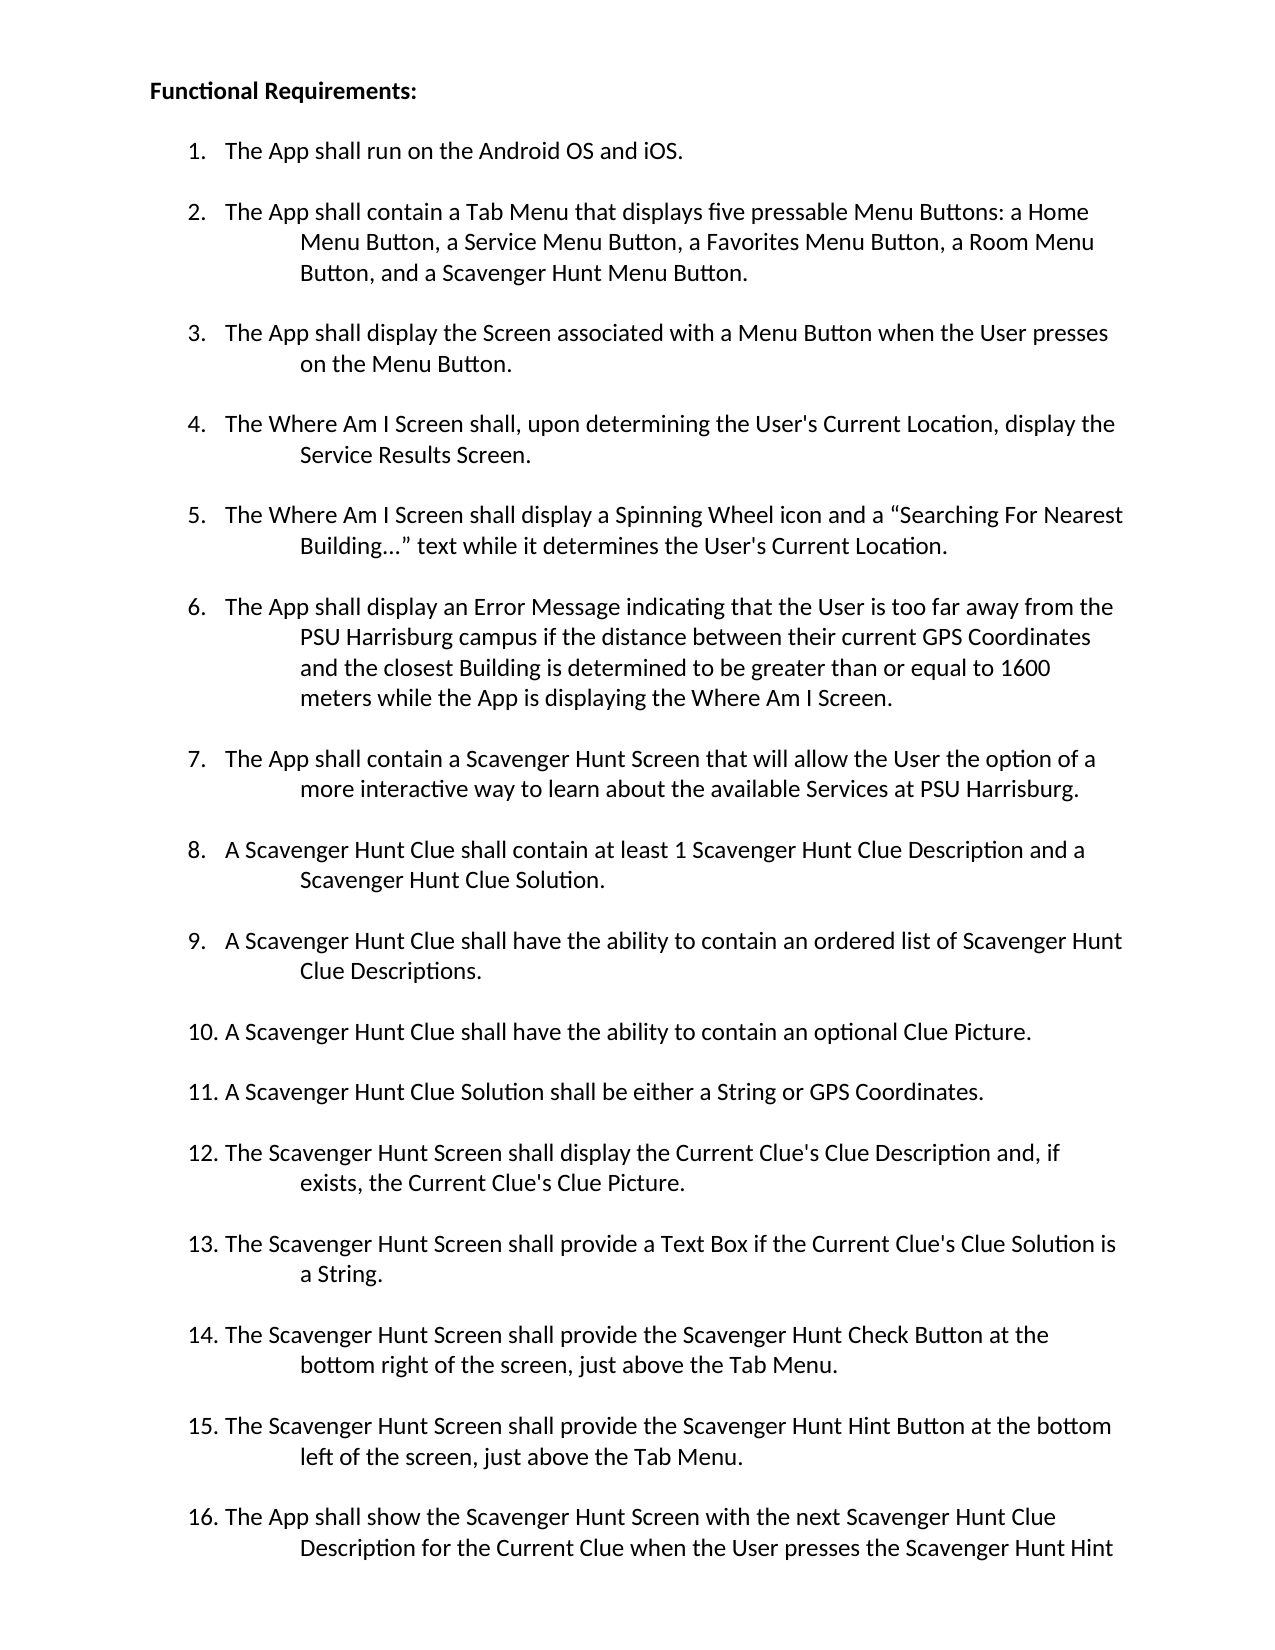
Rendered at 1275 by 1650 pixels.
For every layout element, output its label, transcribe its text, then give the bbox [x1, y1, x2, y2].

list The Scavenger Hunt Screen shall provide the Scavenger Hunt Check Button at the bottom right of the screen, just above the Tab Menu. [187, 1319, 1125, 1380]
list The App shall show the Scavenger Hunt Screen with the next Scavenger Hunt Clue Description for the Current Clue when the User presses the Scavenger Hunt Hint [187, 1501, 1125, 1562]
list The Scavenger Hunt Screen shall display the Current Clue's Clue Description and, if exists, the Current Clue's Clue Picture. [187, 1137, 1125, 1198]
list The App shall display the Screen associated with a Menu Button when the User presses on the Menu Button. [187, 318, 1125, 379]
list The Where Am I Screen shall, upon determining the User's Current Location, display the Service Results Screen. [187, 409, 1125, 470]
list A Scavenger Hunt Clue shall have the ability to contain an ordered list of Scavenger Hunt Clue Descriptions. [187, 925, 1125, 986]
list The App shall run on the Android OS and iOS. [187, 136, 1125, 166]
list A Scavenger Hunt Clue Solution shall be either a String or GPS Coordinates. [187, 1076, 1125, 1107]
list The App shall contain a Tab Menu that displays five pressable Menu Buttons: a Home Menu Button, a Service Menu Button, a Favorites Menu Button, a Room Menu Button, and a Scavenger Hunt Menu Button. [187, 196, 1125, 288]
list The Scavenger Hunt Screen shall provide the Scavenger Hunt Hint Button at the bottom left of the screen, just above the Tab Menu. [187, 1410, 1125, 1471]
list The Where Am I Screen shall display a Spinning Wheel icon and a “Searching For Nearest Building...” text while it determines the User's Current Location. [187, 500, 1125, 561]
list The App shall contain a Scavenger Hunt Screen that will allow the User the option of a more interactive way to learn about the available Services at PSU Harrisburg. [187, 743, 1125, 804]
list The App shall display an Error Message indicating that the User is too far away from the PSU Harrisburg campus if the distance between their current GPS Coordinates and the closest Building is determined to be greater than or equal to 1600 meters while the App is displaying the Where Am I Screen. [187, 591, 1125, 713]
list The Scavenger Hunt Screen shall provide a Text Box if the Current Clue's Clue Solution is a String. [187, 1228, 1125, 1289]
text Functional Requirements: [150, 75, 1125, 106]
list A Scavenger Hunt Clue shall have the ability to contain an optional Clue Picture. [187, 1016, 1125, 1046]
list A Scavenger Hunt Clue shall contain at least 1 Scavenger Hunt Clue Description and a Scavenger Hunt Clue Solution. [187, 834, 1125, 895]
